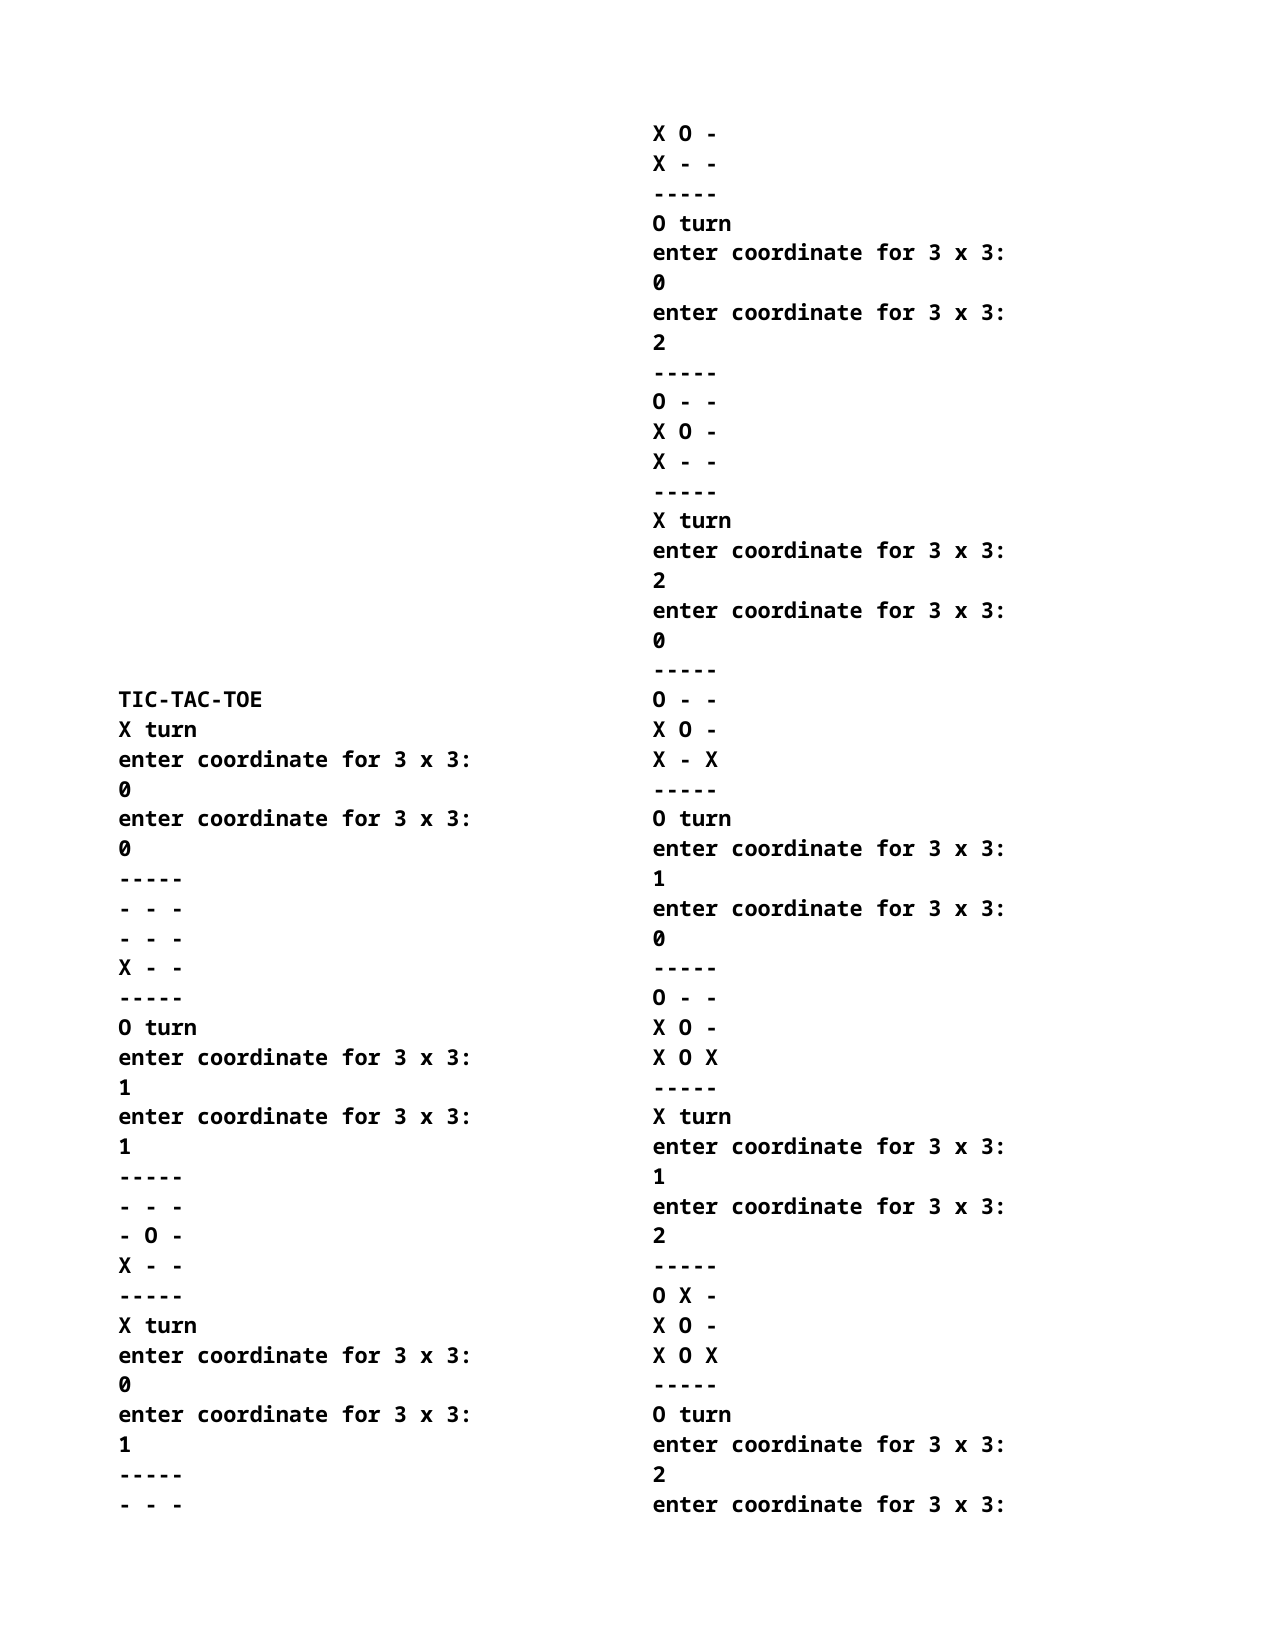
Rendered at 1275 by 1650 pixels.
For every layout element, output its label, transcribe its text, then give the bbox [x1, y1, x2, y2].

text X - - [652, 446, 1157, 476]
text 2 [652, 565, 1157, 595]
text O - - [652, 386, 1157, 416]
text enter coordinate for 3 x 3: [118, 803, 622, 833]
text 1 [118, 1071, 622, 1101]
text X O - [652, 118, 1157, 148]
text O - - [652, 982, 1157, 1012]
text X O X [652, 1339, 1157, 1369]
text 2 [652, 327, 1157, 356]
text X - - [652, 148, 1157, 178]
text O turn [652, 207, 1157, 237]
text ----- [652, 952, 1157, 982]
text X O - [652, 1012, 1157, 1042]
text O turn [652, 1399, 1157, 1429]
text TIC-TAC-TOE [118, 684, 622, 714]
text O turn [652, 803, 1157, 833]
text O turn [118, 1012, 622, 1042]
text 2 [652, 1459, 1157, 1488]
text ----- [118, 1280, 622, 1310]
text enter coordinate for 3 x 3: [652, 297, 1157, 327]
text ----- [652, 773, 1157, 803]
text - - - [118, 922, 622, 952]
text enter coordinate for 3 x 3: [652, 1429, 1157, 1459]
text enter coordinate for 3 x 3: [652, 1131, 1157, 1161]
text 1 [652, 1161, 1157, 1191]
text enter coordinate for 3 x 3: [652, 833, 1157, 863]
text ----- [652, 1071, 1157, 1101]
text X turn [118, 714, 622, 744]
text 1 [118, 1429, 622, 1459]
text ----- [652, 1369, 1157, 1399]
text 0 [118, 773, 622, 803]
text ----- [118, 982, 622, 1012]
text enter coordinate for 3 x 3: [118, 744, 622, 773]
text X O - [652, 416, 1157, 446]
text enter coordinate for 3 x 3: [118, 1339, 622, 1369]
text ----- [118, 1161, 622, 1191]
text ----- [652, 356, 1157, 386]
text enter coordinate for 3 x 3: [652, 237, 1157, 267]
text 0 [118, 1369, 622, 1399]
text ----- [652, 178, 1157, 207]
text 0 [652, 624, 1157, 654]
text enter coordinate for 3 x 3: [652, 1191, 1157, 1220]
text X O - [652, 714, 1157, 744]
text ----- [652, 654, 1157, 684]
text X O X [652, 1042, 1157, 1071]
text X turn [652, 505, 1157, 535]
text O - - [652, 684, 1157, 714]
text 1 [652, 863, 1157, 893]
text - - - [118, 1488, 622, 1518]
text enter coordinate for 3 x 3: [652, 893, 1157, 922]
text X turn [118, 1310, 622, 1339]
text - - - [118, 1191, 622, 1220]
text 2 [652, 1220, 1157, 1250]
text X - - [118, 1250, 622, 1280]
text ----- [652, 1250, 1157, 1280]
text enter coordinate for 3 x 3: [652, 1488, 1157, 1518]
text X turn [652, 1101, 1157, 1131]
text 0 [652, 922, 1157, 952]
text enter coordinate for 3 x 3: [118, 1042, 622, 1071]
text enter coordinate for 3 x 3: [118, 1399, 622, 1429]
text ----- [118, 863, 622, 893]
text enter coordinate for 3 x 3: [118, 1101, 622, 1131]
text 1 [118, 1131, 622, 1161]
text O X - [652, 1280, 1157, 1310]
text X - X [652, 744, 1157, 773]
text ----- [652, 476, 1157, 505]
text X O - [652, 1310, 1157, 1339]
text - O - [118, 1220, 622, 1250]
text X - - [118, 952, 622, 982]
text 0 [652, 267, 1157, 297]
text enter coordinate for 3 x 3: [652, 595, 1157, 624]
text enter coordinate for 3 x 3: [652, 535, 1157, 565]
text - - - [118, 893, 622, 922]
text 0 [118, 833, 622, 863]
text ----- [118, 1459, 622, 1488]
